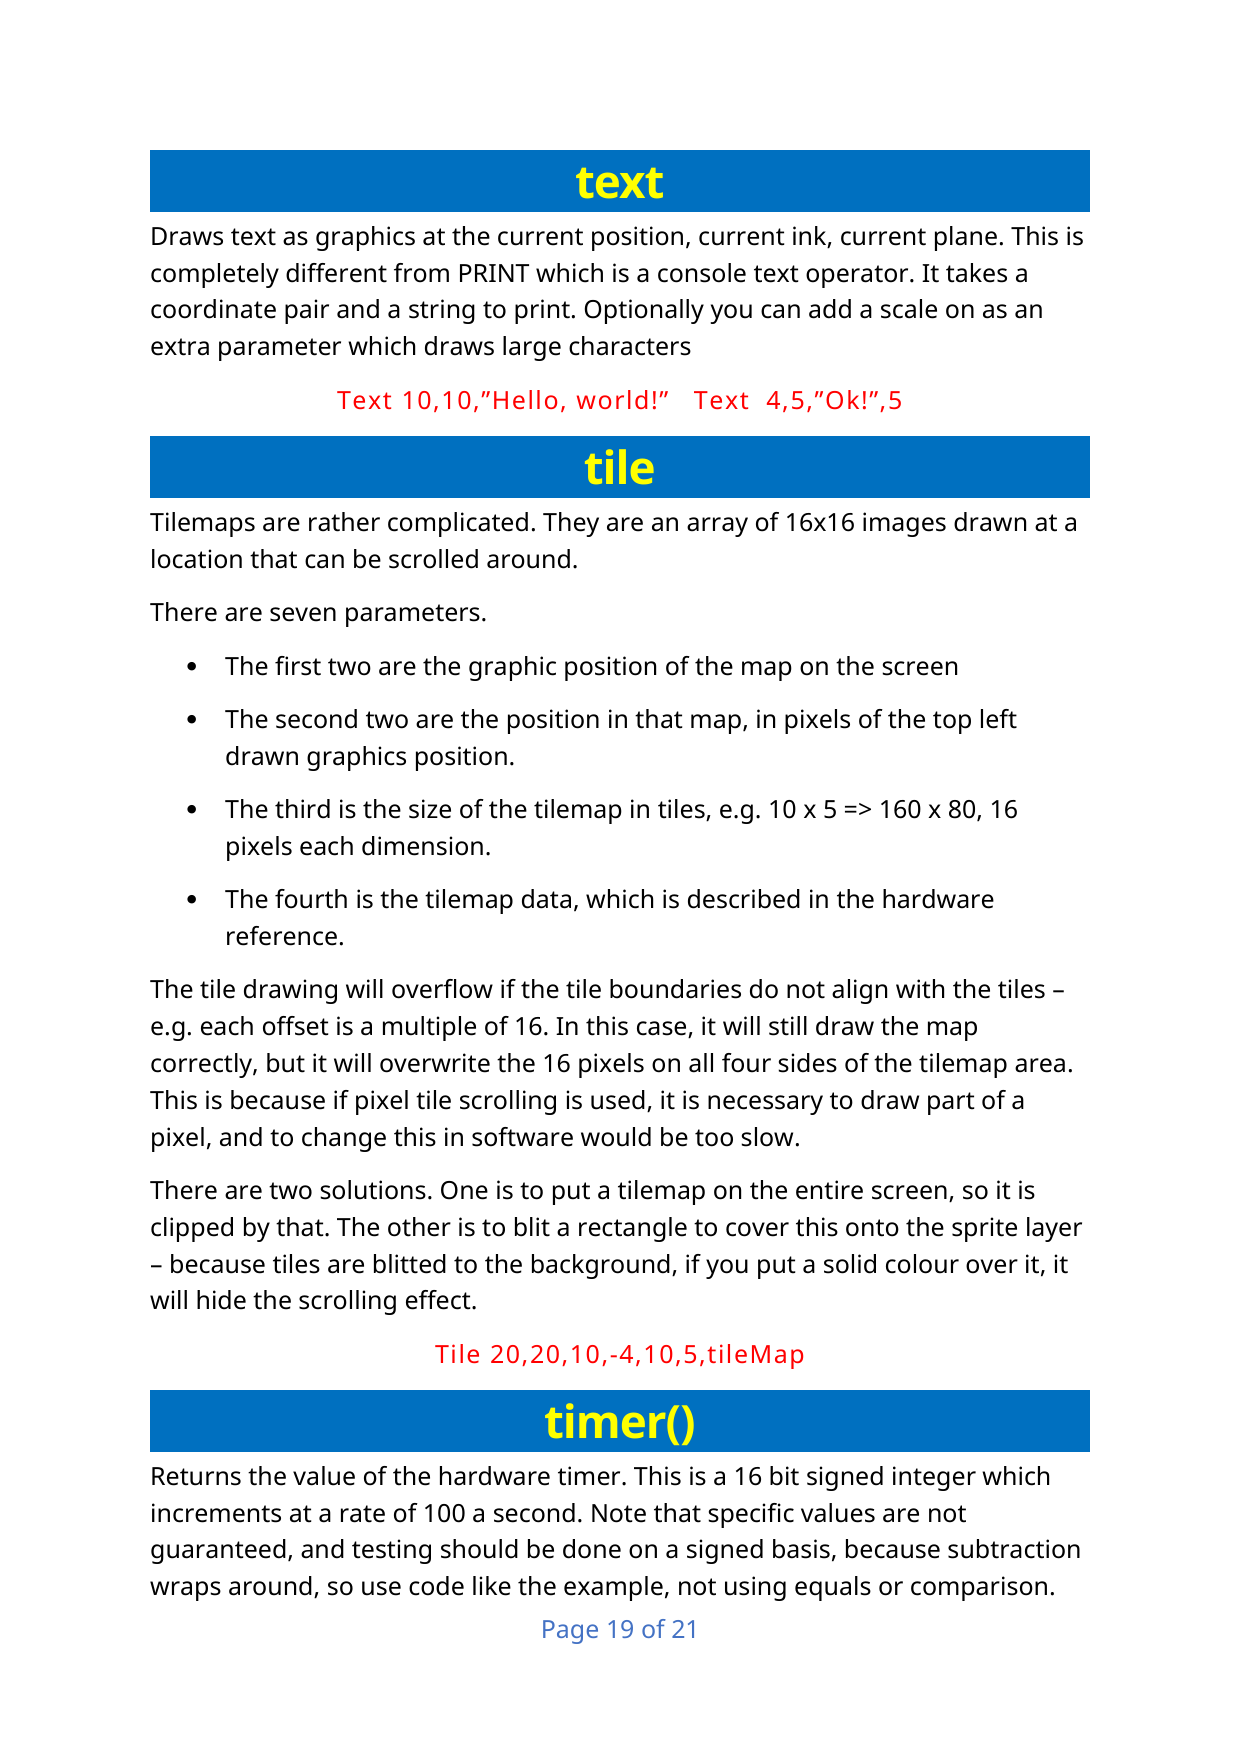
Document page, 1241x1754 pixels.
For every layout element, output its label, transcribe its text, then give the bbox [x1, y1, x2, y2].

text Draws text as graphics at the current position, current ink, current plane. This is completely different from PRINT which is a console text operator. It takes a coordinate pair and a string to print. Optionally you can add a scale on as an extra parameter which draws large characters [150, 219, 1090, 363]
text There are two solutions. One is to put a tilemap on the entire screen, so it is clipped by that. The other is to blit a rectangle to cover this onto the sprite layer – because tiles are blitted to the background, if you put a solid colour over it, it will hide the scrolling effect. [150, 1173, 1090, 1317]
subtitle Text 10,10,”Hello, world!” Text 4,5,”Ok!”,5 [150, 382, 1090, 416]
text Tilemaps are rather complicated. They are an array of 16x16 images drawn at a location that can be scrolled around. [150, 504, 1090, 575]
list The second two are the position in that map, in pixels of the top left drawn graphics position. [187, 702, 1090, 772]
list The third is the size of the tilemap in tiles, e.g. 10 x 5 => 160 x 80, 16 pixels each dimension. [187, 792, 1090, 863]
title tile [150, 436, 1090, 498]
list The fourth is the tilemap data, which is described in the hardware reference. [187, 882, 1090, 953]
text The tile drawing will overflow if the tile boundaries do not align with the tiles – e.g. each offset is a multiple of 16. In this case, it will still draw the map correctly, but it will overwrite the 16 pixels on all four sides of the tilemap area. This is because if pixel tile scrolling is used, it is necessary to draw part of a pixel, and to change this in software would be too slow. [150, 972, 1090, 1153]
text There are seven parameters. [150, 595, 1090, 629]
subtitle Tile 20,20,10,-4,10,5,tileMap [150, 1336, 1090, 1371]
text Returns the value of the hardware timer. This is a 16 bit signed integer which increments at a rate of 100 a second. Note that specific values are not guaranteed, and testing should be done on a signed basis, because subtraction wraps around, so use code like the example, not using equals or comparison. [150, 1458, 1090, 1603]
title timer() [150, 1390, 1090, 1452]
list The first two are the graphic position of the map on the screen [187, 648, 1090, 682]
title text [150, 150, 1090, 212]
